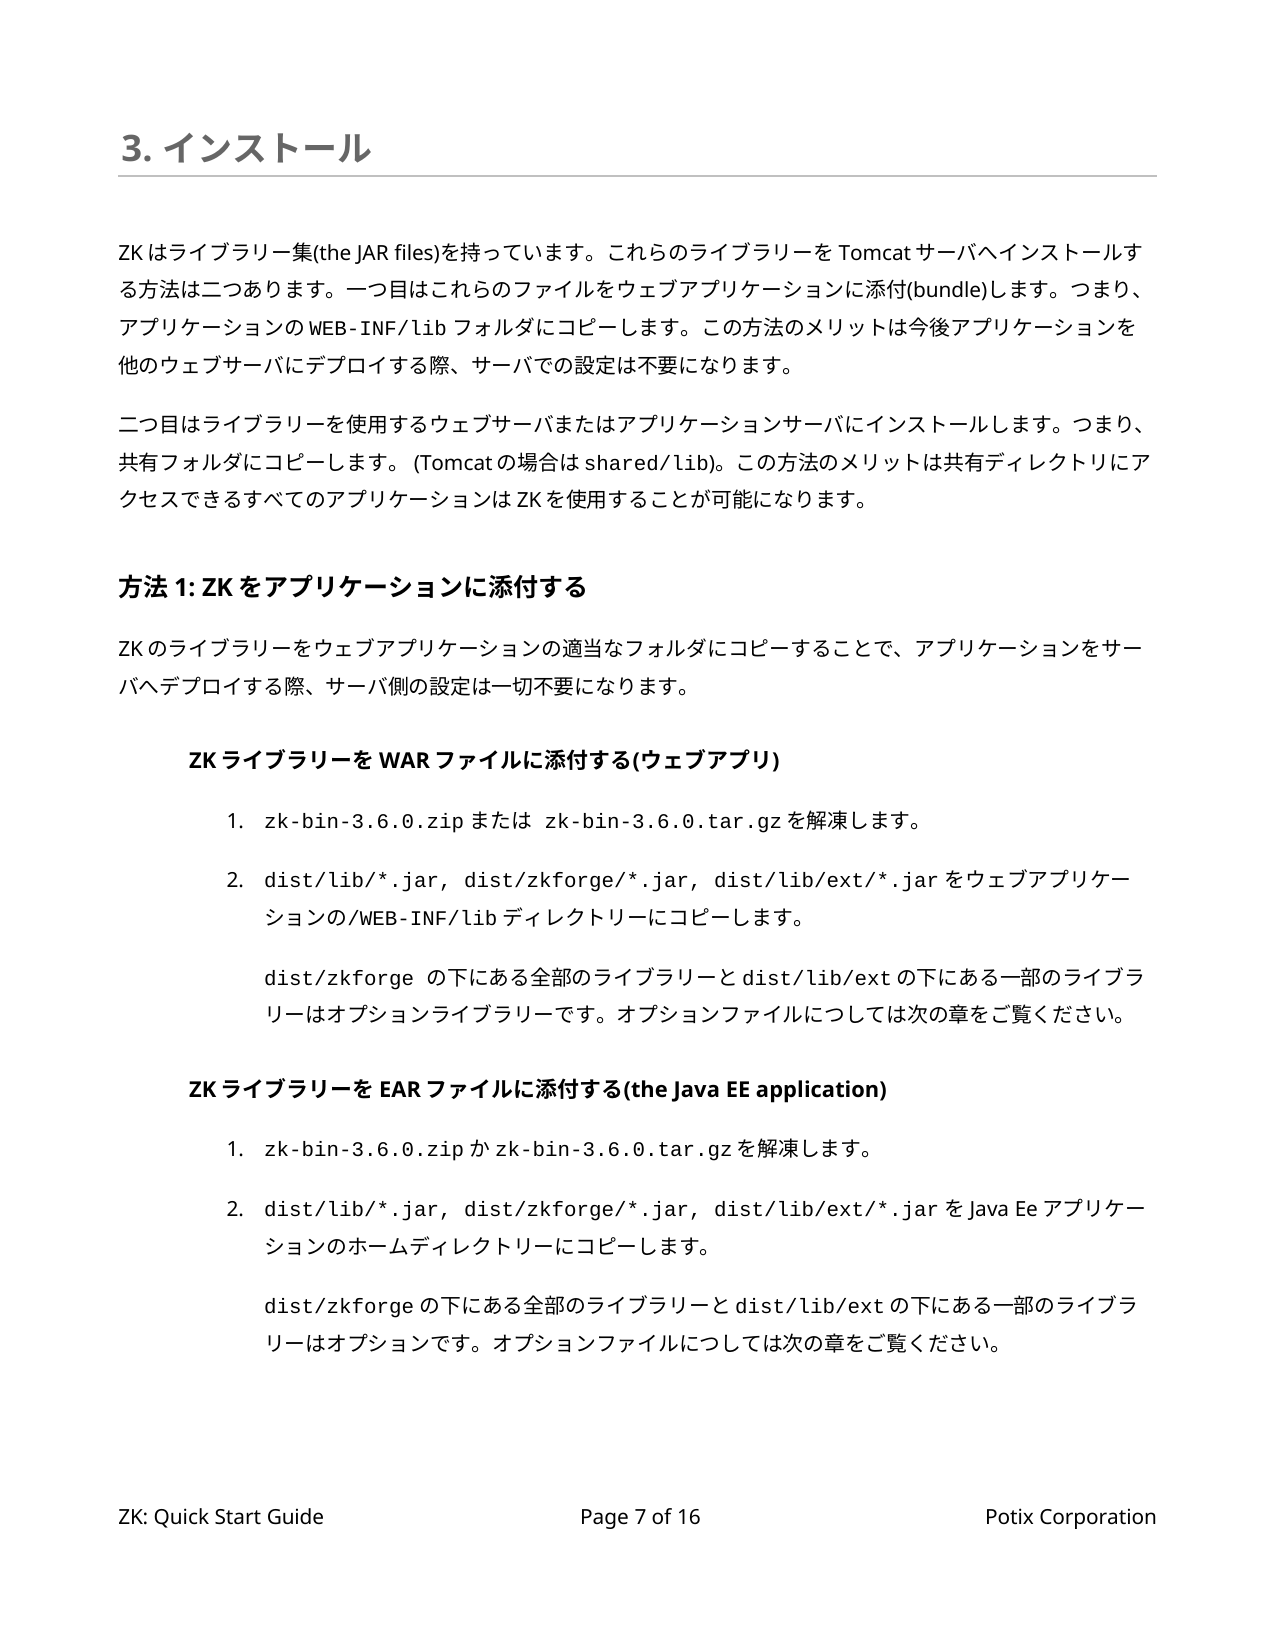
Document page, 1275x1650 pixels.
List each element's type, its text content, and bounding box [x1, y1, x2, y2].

list dist/lib/*.jar, dist/zkforge/*.jar, dist/lib/ext/*.jar をウェブアプリケーションの/WEB-INF/lib ディレクトリーにコピーします。 [226, 864, 1157, 932]
text 二つ目はライブラリーを使用するウェブサーバまたはアプリケーションサーバにインストールします。つまり、共有フォルダにコピーします。 (Tomcatの場合はshared/lib)。この方法のメリットは共有ディレクトリにアクセスできるすべてのアプリケーションはZKを使用することが可能になります。 [118, 409, 1157, 514]
text ZKはライブラリー集(the JAR files)を持っています。これらのライブラリーをTomcatサーバへインストールする方法は二つあります。一つ目はこれらのファイルをウェブアプリケーションに添付(bundle)します。つまり、アプリケーションのWEB-INF/lib フォルダにコピーします。この方法のメリットは今後アプリケーションを他のウェブサーバにデプロイする際、サーバでの設定は不要になります。 [118, 236, 1157, 379]
subtitle 方法 1: ZKをアプリケーションに添付する [118, 567, 1157, 603]
list zk-bin-3.6.0.zip か zk-bin-3.6.0.tar.gzを解凍します。 [226, 1133, 1157, 1163]
subtitle ZKライブラリーをWARファイルに添付する(ウェブアプリ) [189, 743, 1157, 775]
subtitle ZKライブラリーをEARファイルに添付する(the Java EE application) [189, 1071, 1157, 1103]
list dist/zkforge の下にある全部のライブラリーとdist/lib/extの下にある一部のライブラリーはオプションです。オプションファイルにつしては次の章をご覧ください。 [226, 1290, 1157, 1357]
list dist/zkforge の下にある全部のライブラリーとdist/lib/extの下にある一部のライブラリーはオプションライブラリーです。オプションファイルにつしては次の章をご覧ください。 [226, 961, 1157, 1029]
list zk-bin-3.6.0.zip または zk-bin-3.6.0.tar.gzを解凍します。 [226, 804, 1157, 834]
list dist/lib/*.jar, dist/zkforge/*.jar, dist/lib/ext/*.jar をJava Eeアプリケーションのホームディレクトリーにコピーします。 [226, 1193, 1157, 1260]
text ZKのライブラリーをウェブアプリケーションの適当なフォルダにコピーすることで、アプリケーションをサーバへデプロイする際、サーバ側の設定は一切不要になります。 [118, 633, 1157, 700]
subtitle 3. インストール [118, 118, 1157, 175]
